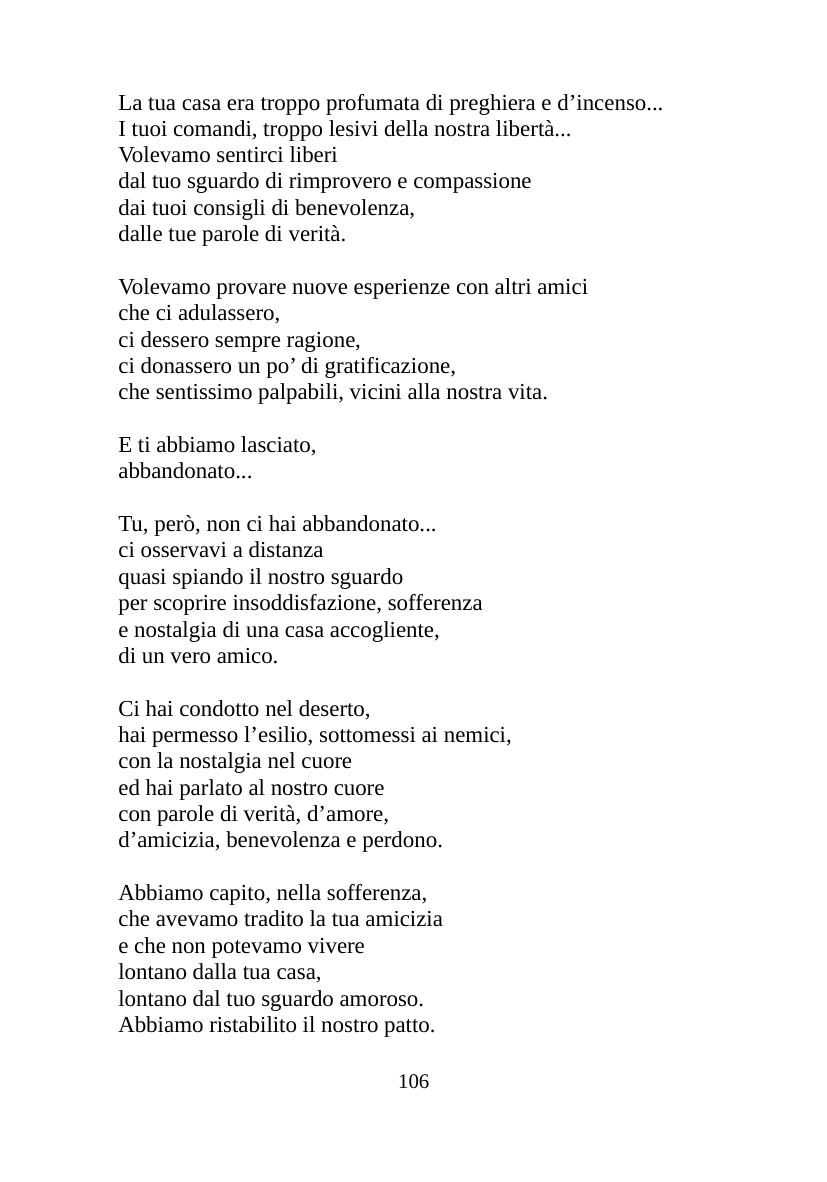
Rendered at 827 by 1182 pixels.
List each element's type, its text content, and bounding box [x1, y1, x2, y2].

text per scoprire insoddisfazione, sofferenza [88, 589, 738, 616]
text Volevamo sentirci liberi [88, 141, 738, 168]
text Ci hai condotto nel deserto, [88, 695, 738, 721]
text di un vero amico. [88, 642, 738, 668]
text con parole di verità, d’amore, [88, 800, 738, 826]
text ci dessero sempre ragione, [88, 326, 738, 352]
text che ci adulassero, [88, 299, 738, 326]
text ed hai parlato al nostro cuore [88, 774, 738, 800]
text E ti abbiamo lasciato, [88, 431, 738, 457]
text e nostalgia di una casa accogliente, [88, 616, 738, 642]
text lontano dalla tua casa, [88, 958, 738, 984]
text dai tuoi consigli di benevolenza, [88, 194, 738, 220]
text dal tuo sguardo di rimprovero e compassione [88, 168, 738, 194]
text ci osservavi a distanza [88, 537, 738, 563]
text Abbiamo ristabilito il nostro patto. [88, 1011, 738, 1037]
text d’amicizia, benevolenza e perdono. [88, 826, 738, 853]
text Volevamo provare nuove esperienze con altri amici [88, 273, 738, 299]
text che avevamo tradito la tua amicizia [88, 906, 738, 932]
text ci donassero un po’ di gratificazione, [88, 352, 738, 378]
text abbandonato... [88, 457, 738, 484]
text che sentissimo palpabili, vicini alla nostra vita. [88, 378, 738, 405]
text quasi spiando il nostro sguardo [88, 563, 738, 589]
text hai permesso l’esilio, sottomessi ai nemici, [88, 721, 738, 747]
text Tu, però, non ci hai abbandonato... [88, 510, 738, 537]
text I tuoi comandi, troppo lesivi della nostra libertà... [88, 115, 738, 141]
text con la nostalgia nel cuore [88, 747, 738, 774]
text lontano dal tuo sguardo amoroso. [88, 984, 738, 1011]
text dalle tue parole di verità. [88, 220, 738, 247]
text La tua casa era troppo profumata di preghiera e d’incenso... [88, 88, 738, 115]
text e che non potevamo vivere [88, 932, 738, 958]
text Abbiamo capito, nella sofferenza, [88, 879, 738, 906]
